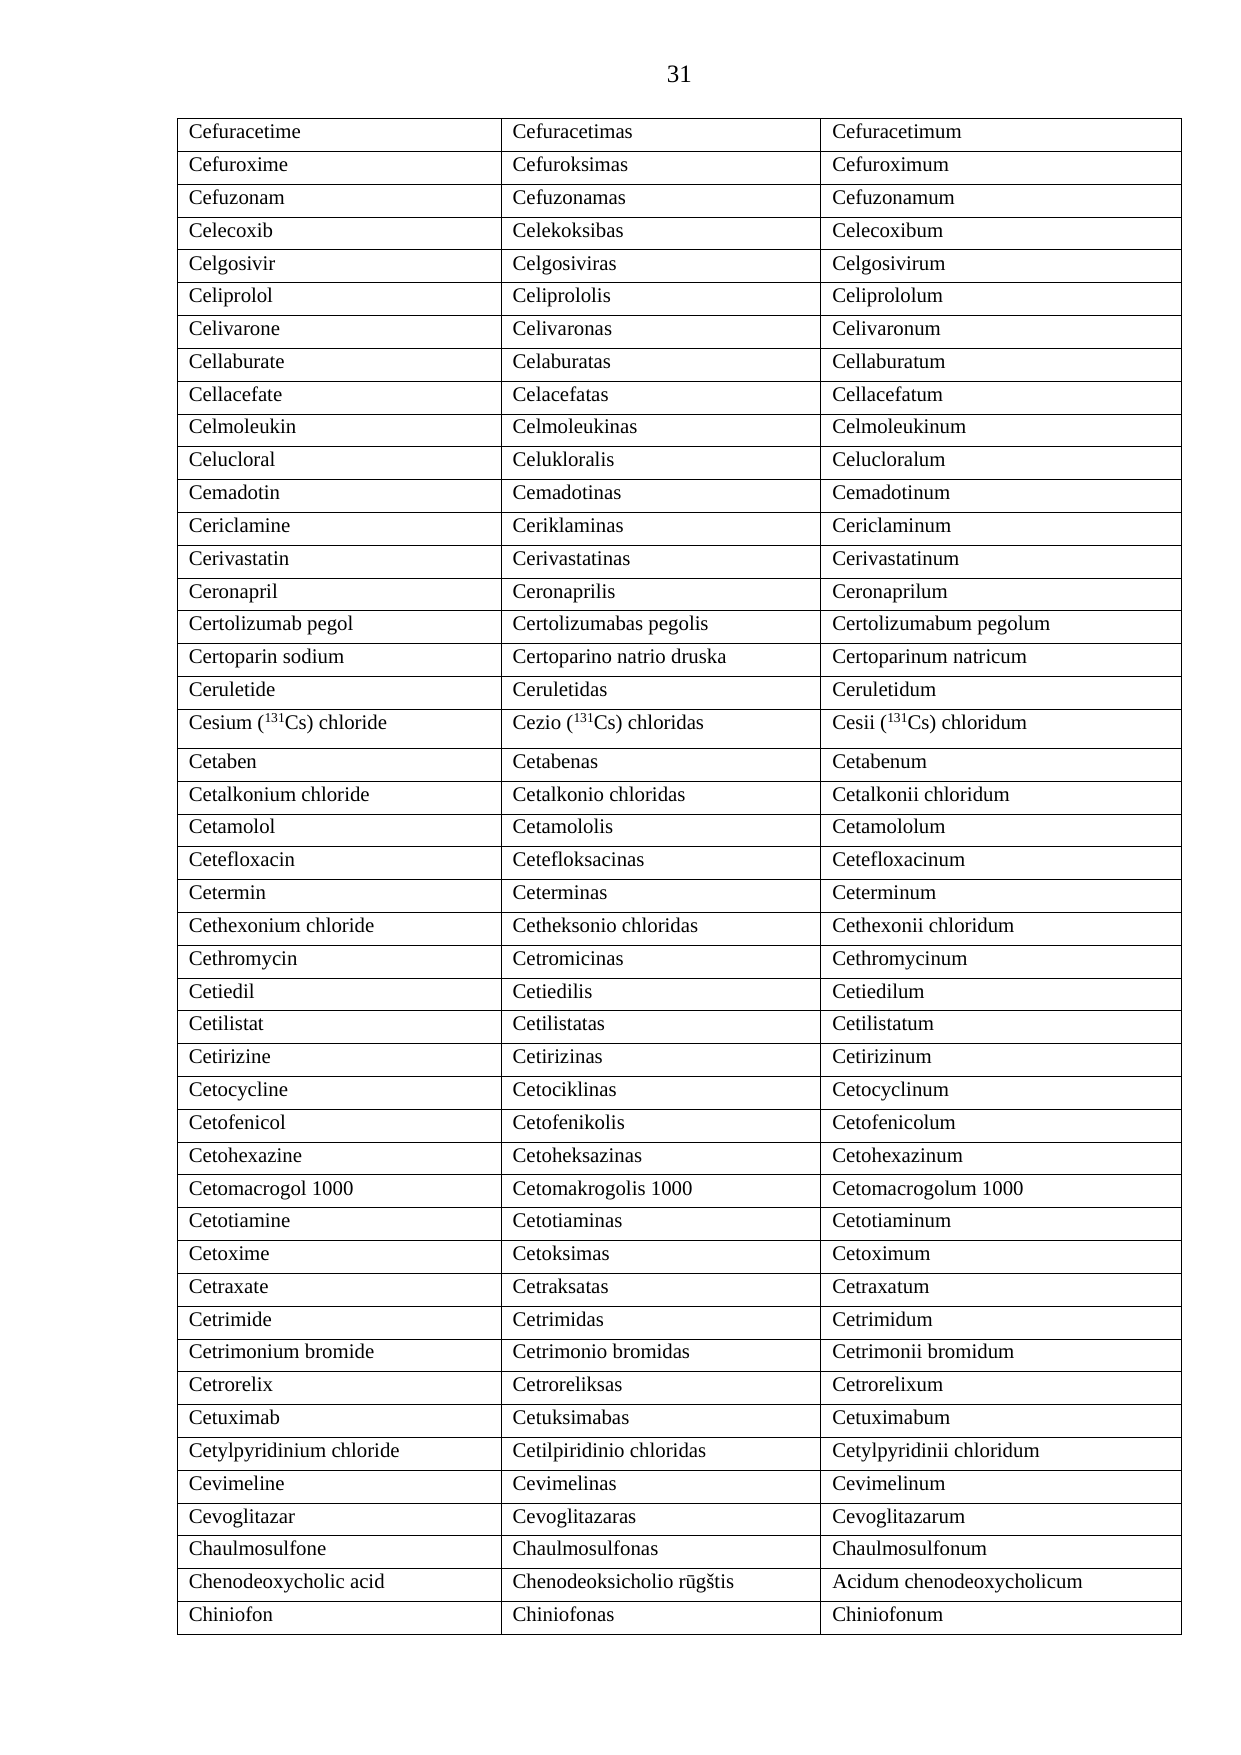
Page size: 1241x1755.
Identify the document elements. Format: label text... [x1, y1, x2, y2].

table_cell Cefuzonam [178, 185, 501, 217]
table_cell Cefuracetimas [502, 119, 820, 151]
table_cell Celmoleukin [178, 415, 501, 446]
table_cell Cetheksonio chloridas [502, 913, 820, 945]
table_cell Cethexonium chloride [178, 913, 501, 945]
table_cell Certoparinum natricum [821, 644, 1181, 676]
table_cell Cefuracetimum [821, 119, 1181, 151]
table_cell Cetrimonium bromide [178, 1340, 501, 1371]
table_cell Celiprolol [178, 283, 501, 315]
table_cell Certoparin sodium [178, 644, 501, 676]
table_cell Celaburatas [502, 349, 820, 381]
table_cell Cetermin [178, 880, 501, 912]
table_cell Cellaburatum [821, 349, 1181, 381]
table_cell Ceterminas [502, 880, 820, 912]
table_cell Cetofenikolis [502, 1110, 820, 1142]
table_cell Cetabenas [502, 749, 820, 781]
table_cell Chiniofonas [502, 1602, 820, 1634]
table_cell Cetalkonii chloridum [821, 782, 1181, 813]
table_cell Cetomacrogolum 1000 [821, 1175, 1181, 1207]
table_cell Cetuximabum [821, 1405, 1181, 1437]
table_cell Cetrimonii bromidum [821, 1340, 1181, 1371]
table_cell Acidum chenodeoxycholicum [821, 1569, 1181, 1601]
table_cell Cetoheksazinas [502, 1143, 820, 1174]
table_cell Cefuzonamum [821, 185, 1181, 217]
table_cell Cetamolol [178, 815, 501, 846]
table_cell Cethromycinum [821, 946, 1181, 977]
table_cell Cemadotinum [821, 480, 1181, 512]
table_cell Cellacefate [178, 382, 501, 413]
table_cell Celivaronas [502, 316, 820, 348]
table_cell Cetalkonium chloride [178, 782, 501, 813]
table_cell Chaulmosulfone [178, 1536, 501, 1568]
table_cell Chenodeoxycholic acid [178, 1569, 501, 1601]
table_cell Cefuroximum [821, 152, 1181, 184]
table_cell Celucloralum [821, 447, 1181, 479]
table_cell Certoparino natrio druska [502, 644, 820, 676]
table_cell Cetuksimabas [502, 1405, 820, 1437]
table_cell Cetofenicol [178, 1110, 501, 1142]
table_cell Cevoglitazaras [502, 1504, 820, 1535]
table_cell Ceruletide [178, 677, 501, 709]
table_cell Cetoximum [821, 1241, 1181, 1273]
table_cell Certolizumab pegol [178, 611, 501, 643]
table_cell Cetefloksacinas [502, 847, 820, 879]
table_cell Cetaben [178, 749, 501, 781]
table_cell Cetilistatas [502, 1011, 820, 1043]
table_cell Cerivastatinum [821, 546, 1181, 577]
table_cell Celgosivir [178, 250, 501, 282]
table_cell Ceruletidas [502, 677, 820, 709]
table_cell Cefuroksimas [502, 152, 820, 184]
table_cell Certolizumabas pegolis [502, 611, 820, 643]
table_cell Cetocycline [178, 1077, 501, 1109]
table_cell Celivarone [178, 316, 501, 348]
table_cell Celecoxibum [821, 218, 1181, 249]
table_cell Cetylpyridinium chloride [178, 1438, 501, 1470]
table_cell Cetotiamine [178, 1208, 501, 1240]
table_cell Cetomakrogolis 1000 [502, 1175, 820, 1207]
table_cell Cetalkonio chloridas [502, 782, 820, 813]
table_cell Cetociklinas [502, 1077, 820, 1109]
table_cell Cetraxate [178, 1274, 501, 1306]
table_cell Celucloral [178, 447, 501, 479]
table_cell Cetotiaminum [821, 1208, 1181, 1240]
table_cell Celekoksibas [502, 218, 820, 249]
table_cell Cetefloxacinum [821, 847, 1181, 879]
table_cell Cetraxatum [821, 1274, 1181, 1306]
table_cell Cemadotin [178, 480, 501, 512]
table_cell Cevimelinum [821, 1471, 1181, 1502]
table_cell Cesii (131Cs) chloridum [821, 710, 1181, 748]
table_cell Celacefatas [502, 382, 820, 413]
table_cell Chenodeoksicholio rūgštis [502, 1569, 820, 1601]
table_cell Cevoglitazarum [821, 1504, 1181, 1535]
table_cell Celgosivirum [821, 250, 1181, 282]
table_cell Cetomacrogol 1000 [178, 1175, 501, 1207]
table_cell Celukloralis [502, 447, 820, 479]
table_cell Chiniofonum [821, 1602, 1181, 1634]
table_cell Cetrimonio bromidas [502, 1340, 820, 1371]
table_cell Celivaronum [821, 316, 1181, 348]
table_cell Cevimelinas [502, 1471, 820, 1502]
table_cell Cetohexazine [178, 1143, 501, 1174]
table_cell Cetirizinas [502, 1044, 820, 1076]
table_cell Cetocyclinum [821, 1077, 1181, 1109]
table_cell Cetrorelix [178, 1372, 501, 1404]
table_cell Cetilistatum [821, 1011, 1181, 1043]
table_cell Cetoxime [178, 1241, 501, 1273]
table_cell Cemadotinas [502, 480, 820, 512]
table_cell Cetylpyridinii chloridum [821, 1438, 1181, 1470]
table_cell Ceriklaminas [502, 513, 820, 545]
table_cell Celiprololis [502, 283, 820, 315]
table_cell Cetirizine [178, 1044, 501, 1076]
table_cell Cetromicinas [502, 946, 820, 977]
table_cell Celgosiviras [502, 250, 820, 282]
table_cell Cefuzonamas [502, 185, 820, 217]
table_cell Cellacefatum [821, 382, 1181, 413]
table_cell Cetrimide [178, 1307, 501, 1338]
table_cell Cesium (131Cs) chloride [178, 710, 501, 748]
table_cell Cericlaminum [821, 513, 1181, 545]
table_cell Cetroreliksas [502, 1372, 820, 1404]
table_cell Ceronaprilis [502, 579, 820, 610]
table_cell Cethromycin [178, 946, 501, 977]
table_cell Cellaburate [178, 349, 501, 381]
table_cell Cetotiaminas [502, 1208, 820, 1240]
table_cell Cetamololis [502, 815, 820, 846]
table_cell Celmoleukinas [502, 415, 820, 446]
table_cell Cetiedil [178, 979, 501, 1010]
table_cell Cetirizinum [821, 1044, 1181, 1076]
table_cell Cetiedilum [821, 979, 1181, 1010]
table_cell Cetabenum [821, 749, 1181, 781]
table_cell Ceronapril [178, 579, 501, 610]
table_cell Cefuroxime [178, 152, 501, 184]
table_cell Cetofenicolum [821, 1110, 1181, 1142]
table_cell Cericlamine [178, 513, 501, 545]
table_cell Cetuximab [178, 1405, 501, 1437]
table_cell Ceterminum [821, 880, 1181, 912]
table_cell Cevimeline [178, 1471, 501, 1502]
table_cell Ceronaprilum [821, 579, 1181, 610]
table_cell Cerivastatinas [502, 546, 820, 577]
table_cell Chaulmosulfonas [502, 1536, 820, 1568]
table_cell Cetilpiridinio chloridas [502, 1438, 820, 1470]
table_cell Celmoleukinum [821, 415, 1181, 446]
table_cell Cetraksatas [502, 1274, 820, 1306]
table_cell Cetefloxacin [178, 847, 501, 879]
table_cell Chiniofon [178, 1602, 501, 1634]
table_cell Cerivastatin [178, 546, 501, 577]
table_cell Cethexonii chloridum [821, 913, 1181, 945]
table_cell Cevoglitazar [178, 1504, 501, 1535]
table_cell Cefuracetime [178, 119, 501, 151]
table_cell Cetrimidum [821, 1307, 1181, 1338]
table_cell Cetoksimas [502, 1241, 820, 1273]
table_cell Cezio (131Cs) chloridas [502, 710, 820, 748]
table_cell Cetiedilis [502, 979, 820, 1010]
table_cell Certolizumabum pegolum [821, 611, 1181, 643]
table_cell Cetamololum [821, 815, 1181, 846]
table_cell Ceruletidum [821, 677, 1181, 709]
table_cell Cetrorelixum [821, 1372, 1181, 1404]
table_cell Cetilistat [178, 1011, 501, 1043]
table_cell Cetrimidas [502, 1307, 820, 1338]
table_cell Celiprololum [821, 283, 1181, 315]
table_cell Cetohexazinum [821, 1143, 1181, 1174]
table_cell Celecoxib [178, 218, 501, 249]
table_cell Chaulmosulfonum [821, 1536, 1181, 1568]
